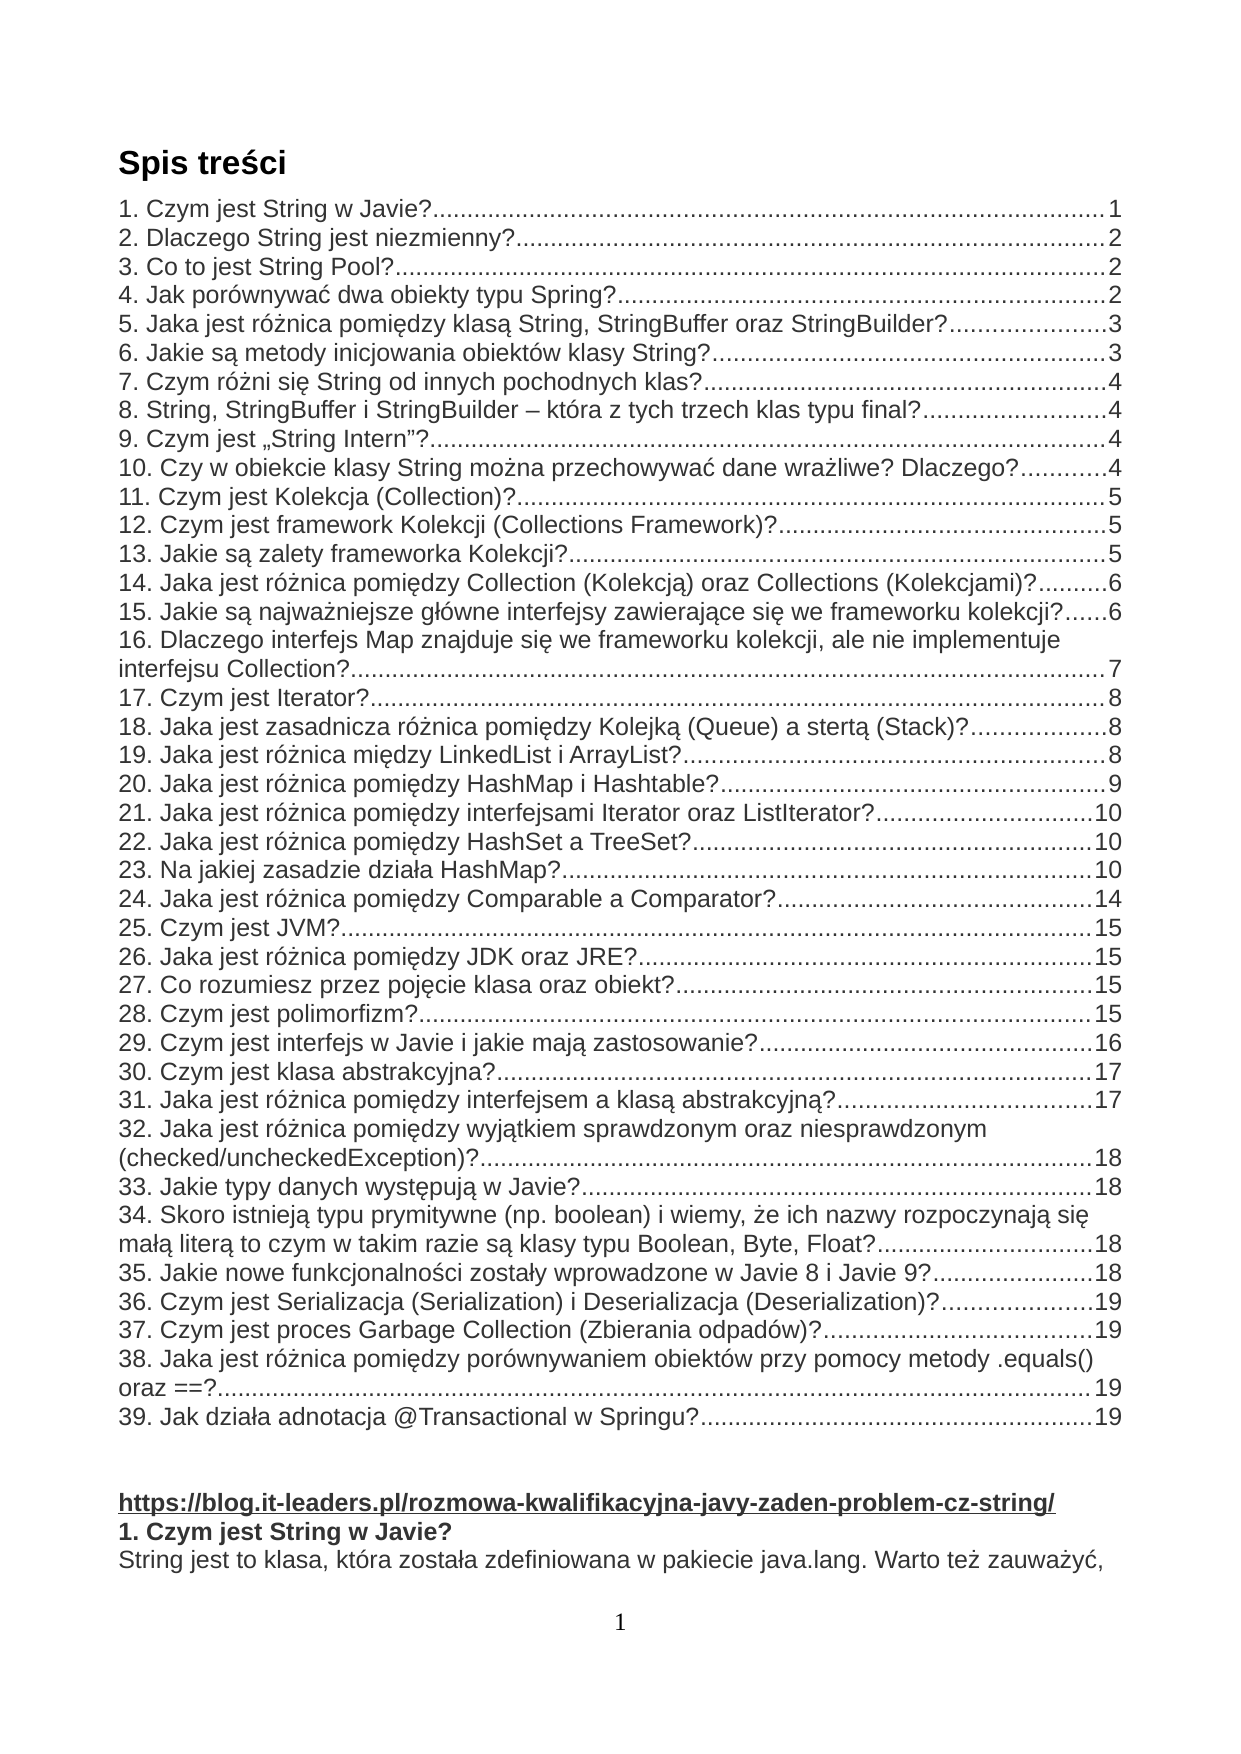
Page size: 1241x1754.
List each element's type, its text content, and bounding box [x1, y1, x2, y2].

subtitle 21. Jaka jest różnica pomiędzy interfejsami Iterator oraz ListIterator? 10 [118, 798, 1122, 827]
subtitle 33. Jakie typy danych występują w Javie? 18 [118, 1172, 1122, 1200]
subtitle 8. String, StringBuffer i StringBuilder – która z tych trzech klas typu final? 4 [118, 395, 1122, 424]
subtitle 23. Na jakiej zasadzie działa HashMap? 10 [118, 855, 1122, 884]
subtitle 39. Jak działa adnotacja @Transactional w Springu? 19 [118, 1402, 1122, 1430]
subtitle 1. Czym jest String w Javie? [118, 1517, 1122, 1545]
subtitle 20. Jaka jest różnica pomiędzy HashMap i Hashtable? 9 [118, 769, 1122, 798]
subtitle 19. Jaka jest różnica między LinkedList i ArrayList? 8 [118, 740, 1122, 769]
subtitle 22. Jaka jest różnica pomiędzy HashSet a TreeSet? 10 [118, 827, 1122, 855]
subtitle 38. Jaka jest różnica pomiędzy porównywaniem obiektów przy pomocy metody .equals() oraz ==? 19 [118, 1344, 1122, 1402]
subtitle 28. Czym jest polimorfizm? 15 [118, 999, 1122, 1028]
subtitle 10. Czy w obiekcie klasy String można przechowywać dane wrażliwe? Dlaczego? 4 [118, 453, 1122, 482]
subtitle 14. Jaka jest różnica pomiędzy Collection (Kolekcją) oraz Collections (Kolekcjami)? 6 [118, 568, 1122, 597]
subtitle 6. Jakie są metody inicjowania obiektów klasy String? 3 [118, 338, 1122, 367]
subtitle 4. Jak porównywać dwa obiekty typu Spring? 2 [118, 280, 1122, 309]
subtitle 34. Skoro istnieją typu prymitywne (np. boolean) i wiemy, że ich nazwy rozpoczynają się małą literą to czym w takim razie są klasy typu Boolean, Byte, Float? 18 [118, 1200, 1122, 1258]
subtitle 36. Czym jest Serializacja (Serialization) i Deserializacja (Deserialization)? 19 [118, 1287, 1122, 1315]
subtitle 1. Czym jest String w Javie? 1 [118, 194, 1122, 223]
subtitle 31. Jaka jest różnica pomiędzy interfejsem a klasą abstrakcyjną? 17 [118, 1085, 1122, 1114]
subtitle 2. Dlaczego String jest niezmienny? 2 [118, 223, 1122, 252]
subtitle 32. Jaka jest różnica pomiędzy wyjątkiem sprawdzonym oraz niesprawdzonym (checked/uncheckedException)? 18 [118, 1114, 1122, 1172]
subtitle 35. Jakie nowe funkcjonalności zostały wprowadzone w Javie 8 i Javie 9? 18 [118, 1258, 1122, 1287]
subtitle 13. Jakie są zalety frameworka Kolekcji? 5 [118, 539, 1122, 568]
subtitle 3. Co to jest String Pool? 2 [118, 252, 1122, 280]
subtitle 16. Dlaczego interfejs Map znajduje się we frameworku kolekcji, ale nie implementuje interfejsu Collection? 7 [118, 625, 1122, 683]
subtitle 17. Czym jest Iterator? 8 [118, 683, 1122, 712]
subtitle 18. Jaka jest zasadnicza różnica pomiędzy Kolejką (Queue) a stertą (Stack)? 8 [118, 712, 1122, 740]
subtitle 37. Czym jest proces Garbage Collection (Zbierania odpadów)? 19 [118, 1315, 1122, 1344]
subtitle 5. Jaka jest różnica pomiędzy klasą String, StringBuffer oraz StringBuilder? 3 [118, 309, 1122, 338]
subtitle 11. Czym jest Kolekcja (Collection)? 5 [118, 482, 1122, 510]
subtitle 24. Jaka jest różnica pomiędzy Comparable a Comparator? 14 [118, 884, 1122, 913]
subtitle Spis treści [118, 143, 1122, 182]
subtitle 7. Czym różni się String od innych pochodnych klas? 4 [118, 367, 1122, 395]
subtitle 26. Jaka jest różnica pomiędzy JDK oraz JRE? 15 [118, 942, 1122, 970]
subtitle 15. Jakie są najważniejsze główne interfejsy zawierające się we frameworku kolekcji? 6 [118, 597, 1122, 625]
subtitle 27. Co rozumiesz przez pojęcie klasa oraz obiekt? 15 [118, 970, 1122, 999]
text https://blog.it-leaders.pl/rozmowa-kwalifikacyjna-javy-zaden-problem-cz-string/ [118, 1488, 1122, 1517]
subtitle 9. Czym jest „String Intern”? 4 [118, 424, 1122, 453]
subtitle 25. Czym jest JVM? 15 [118, 913, 1122, 942]
text String jest to klasa, która została zdefiniowana w pakiecie java.lang. Warto też zauważyć, [118, 1545, 1122, 1574]
subtitle 12. Czym jest framework Kolekcji (Collections Framework)? 5 [118, 510, 1122, 539]
subtitle 29. Czym jest interfejs w Javie i jakie mają zastosowanie? 16 [118, 1028, 1122, 1057]
subtitle 30. Czym jest klasa abstrakcyjna? 17 [118, 1057, 1122, 1085]
